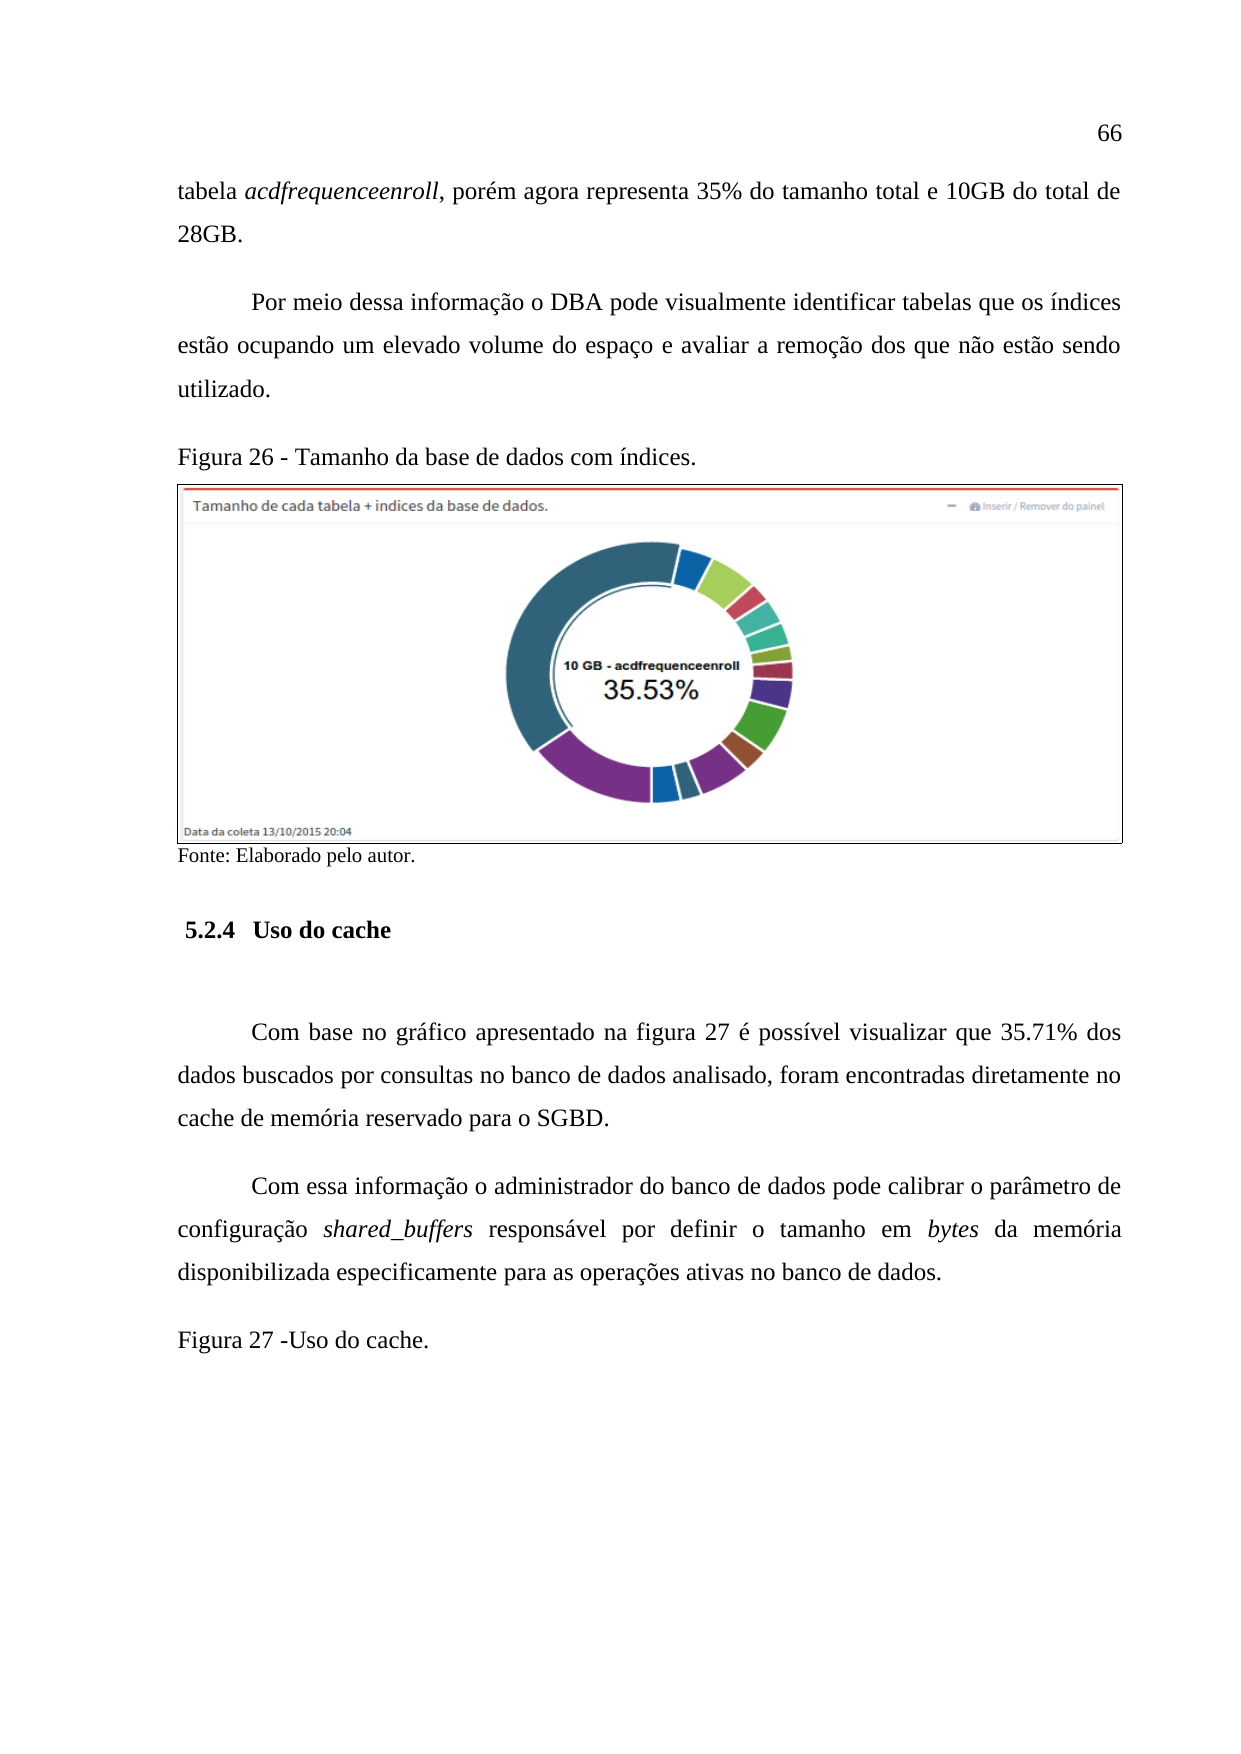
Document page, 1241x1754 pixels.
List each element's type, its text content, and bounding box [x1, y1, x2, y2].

list [178, 485, 1122, 843]
text Figura 26 - Tamanho da base de dados com índices. [177, 442, 1122, 470]
picture [180, 487, 1119, 841]
text tabela acdfrequenceenroll, porém agora representa 35% do tamanho total e 10GB do total de 28GB. [177, 176, 1122, 248]
text Com base no gráfico apresentado na figura 27 é possível visualizar que 35.71% dos dados buscados por consultas no banco de dados analisado, foram encontradas diretamente no cache de memória reservado para o SGBD. [177, 1017, 1122, 1132]
text Com essa informação o administrador do banco de dados pode calibrar o parâmetro de configuração shared_buffers responsável por definir o tamanho em bytes da memória disponibilizada especificamente para as operações ativas no banco de dados. [177, 1171, 1122, 1286]
text Figura 27 -Uso do cache. [177, 1325, 1122, 1354]
list Uso do cache [185, 915, 1122, 944]
text Por meio dessa informação o DBA pode visualmente identificar tabelas que os índices estão ocupando um elevado volume do espaço e avaliar a remoção dos que não estão sendo utilizado. [177, 287, 1122, 402]
list Fonte: Elaborado pelo autor. [177, 844, 1122, 867]
